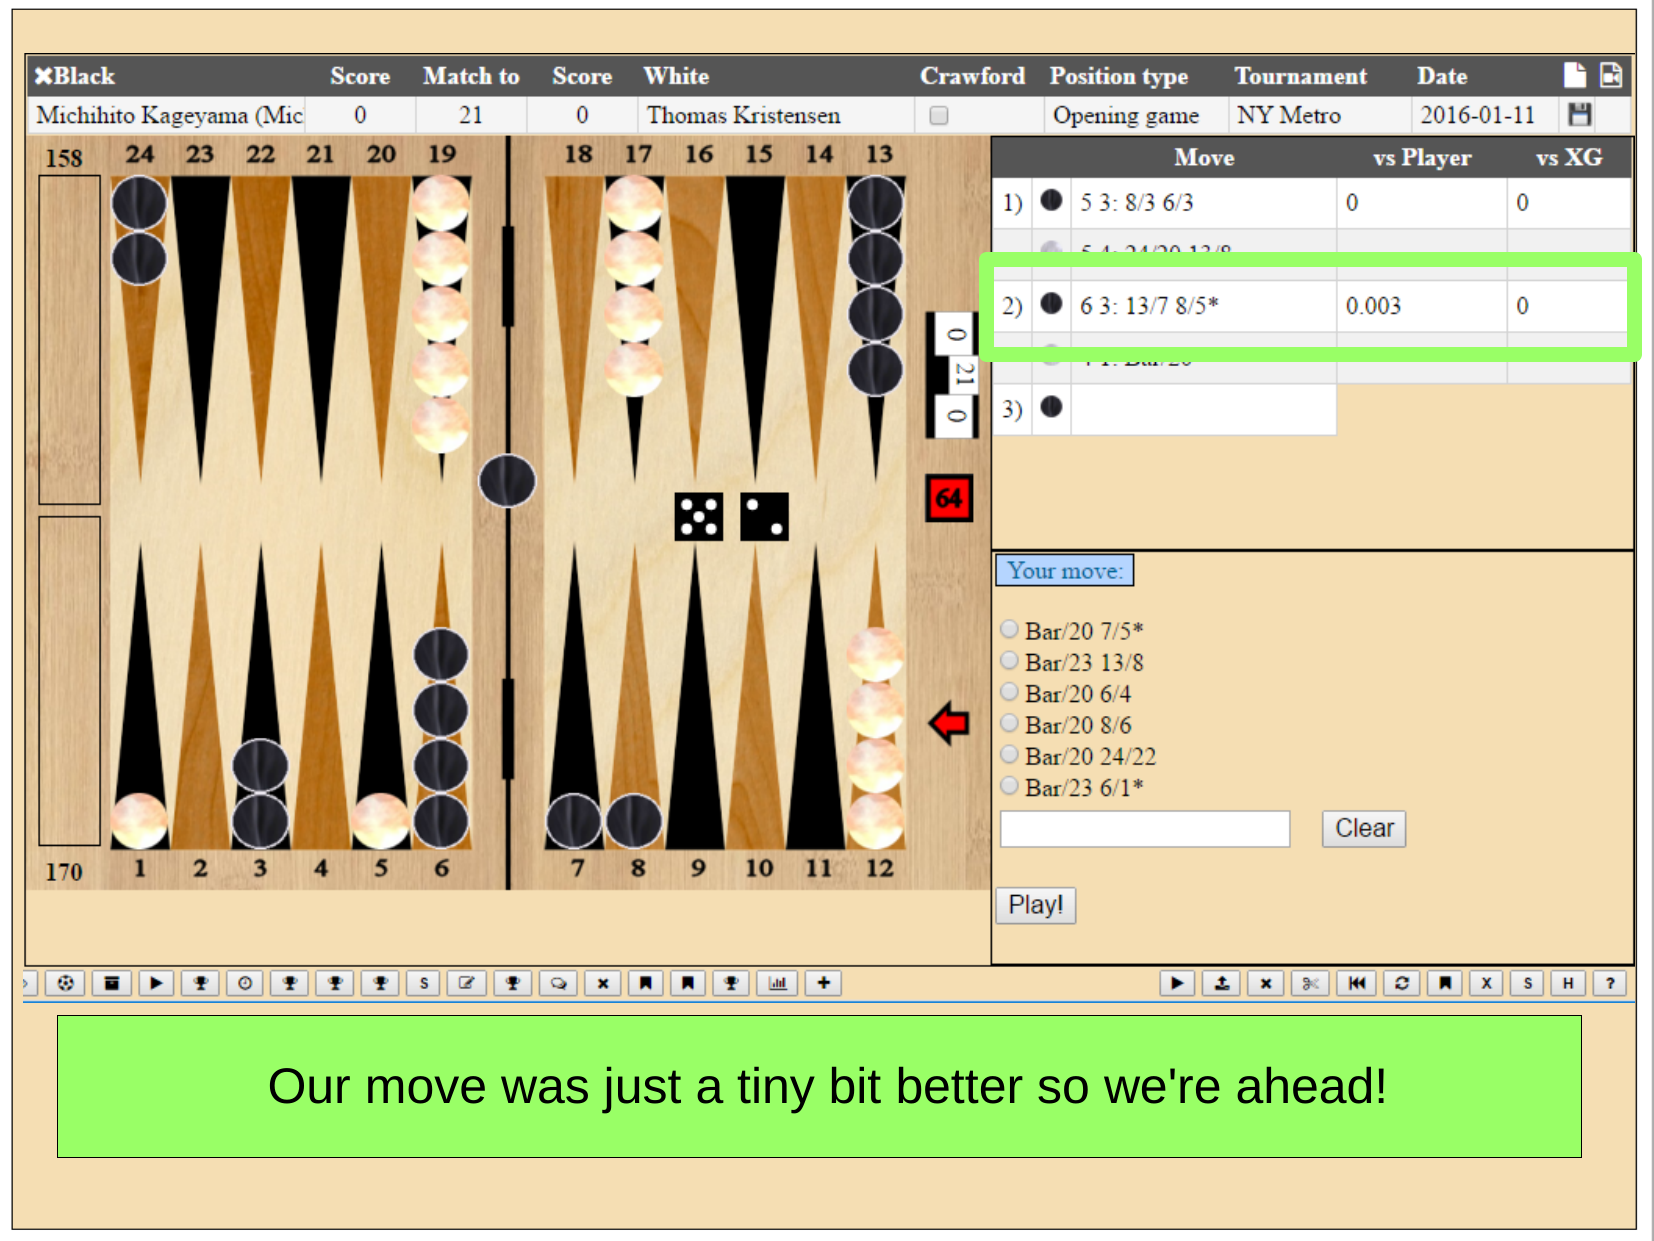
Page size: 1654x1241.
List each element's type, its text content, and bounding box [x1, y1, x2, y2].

picture [0, 0, 1654, 1241]
text_box Our move was just a tiny bit better so we're ahead! [57, 1015, 1582, 1158]
